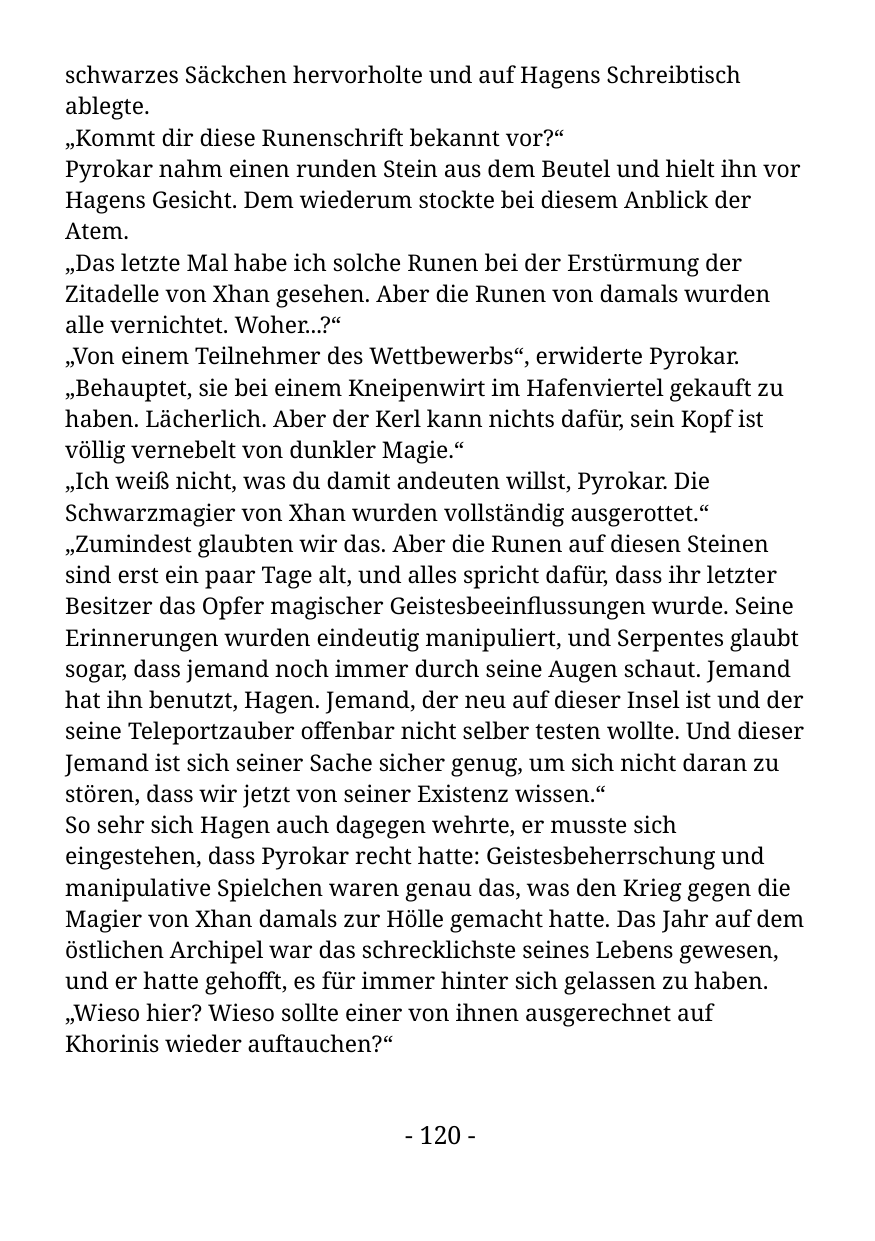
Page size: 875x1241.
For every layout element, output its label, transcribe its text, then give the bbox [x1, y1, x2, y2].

text schwarzes Säckchen hervorholte und auf Hagens Schreibtisch ablegte. „Kommt dir diese Runenschrift bekannt vor?“ Pyrokar nahm einen runden Stein aus dem Beutel und hielt ihn vor Hagens Gesicht. Dem wiederum stockte bei diesem Anblick der Atem. „Das letzte Mal habe ich solche Runen bei der Erstürmung der Zitadelle von Xhan gesehen. Aber die Runen von damals wurden alle vernichtet. Woher...?“ „Von einem Teilnehmer des Wettbewerbs“, erwiderte Pyrokar. „Behauptet, sie bei einem Kneipenwirt im Hafenviertel gekauft zu haben. Lächerlich. Aber der Kerl kann nichts dafür, sein Kopf ist völlig vernebelt von dunkler Magie.“ „Ich weiß nicht, was du damit andeuten willst, Pyrokar. Die Schwarzmagier von Xhan wurden vollständig ausgerottet.“ „Zumindest glaubten wir das. Aber die Runen auf diesen Steinen sind erst ein paar Tage alt, und alles spricht dafür, dass ihr letzter Besitzer das Opfer magischer Geistesbeeinflussungen wurde. Seine Erinnerungen wurden eindeutig manipuliert, und Serpentes glaubt sogar, dass jemand noch immer durch seine Augen schaut. Jemand hat ihn benutzt, Hagen. Jemand, der neu auf dieser Insel ist und der seine Teleportzauber offenbar nicht selber testen wollte. Und dieser Jemand ist sich seiner Sache sicher genug, um sich nicht daran zu stören, dass wir jetzt von seiner Existenz wissen.“ So sehr sich Hagen auch dagegen wehrte, er musste sich eingestehen, dass Pyrokar recht hatte: Geistesbeherrschung und manipulative Spielchen waren genau das, was den Krieg gegen die Magier von Xhan damals zur Hölle gemacht hatte. Das Jahr auf dem östlichen Archipel war das schrecklichste seines Lebens gewesen, und er hatte gehofft, es für immer hinter sich gelassen zu haben. „Wieso hier? Wieso sollte einer von ihnen ausgerechnet auf Khorinis wieder auftauchen?“ [65, 59, 809, 1059]
